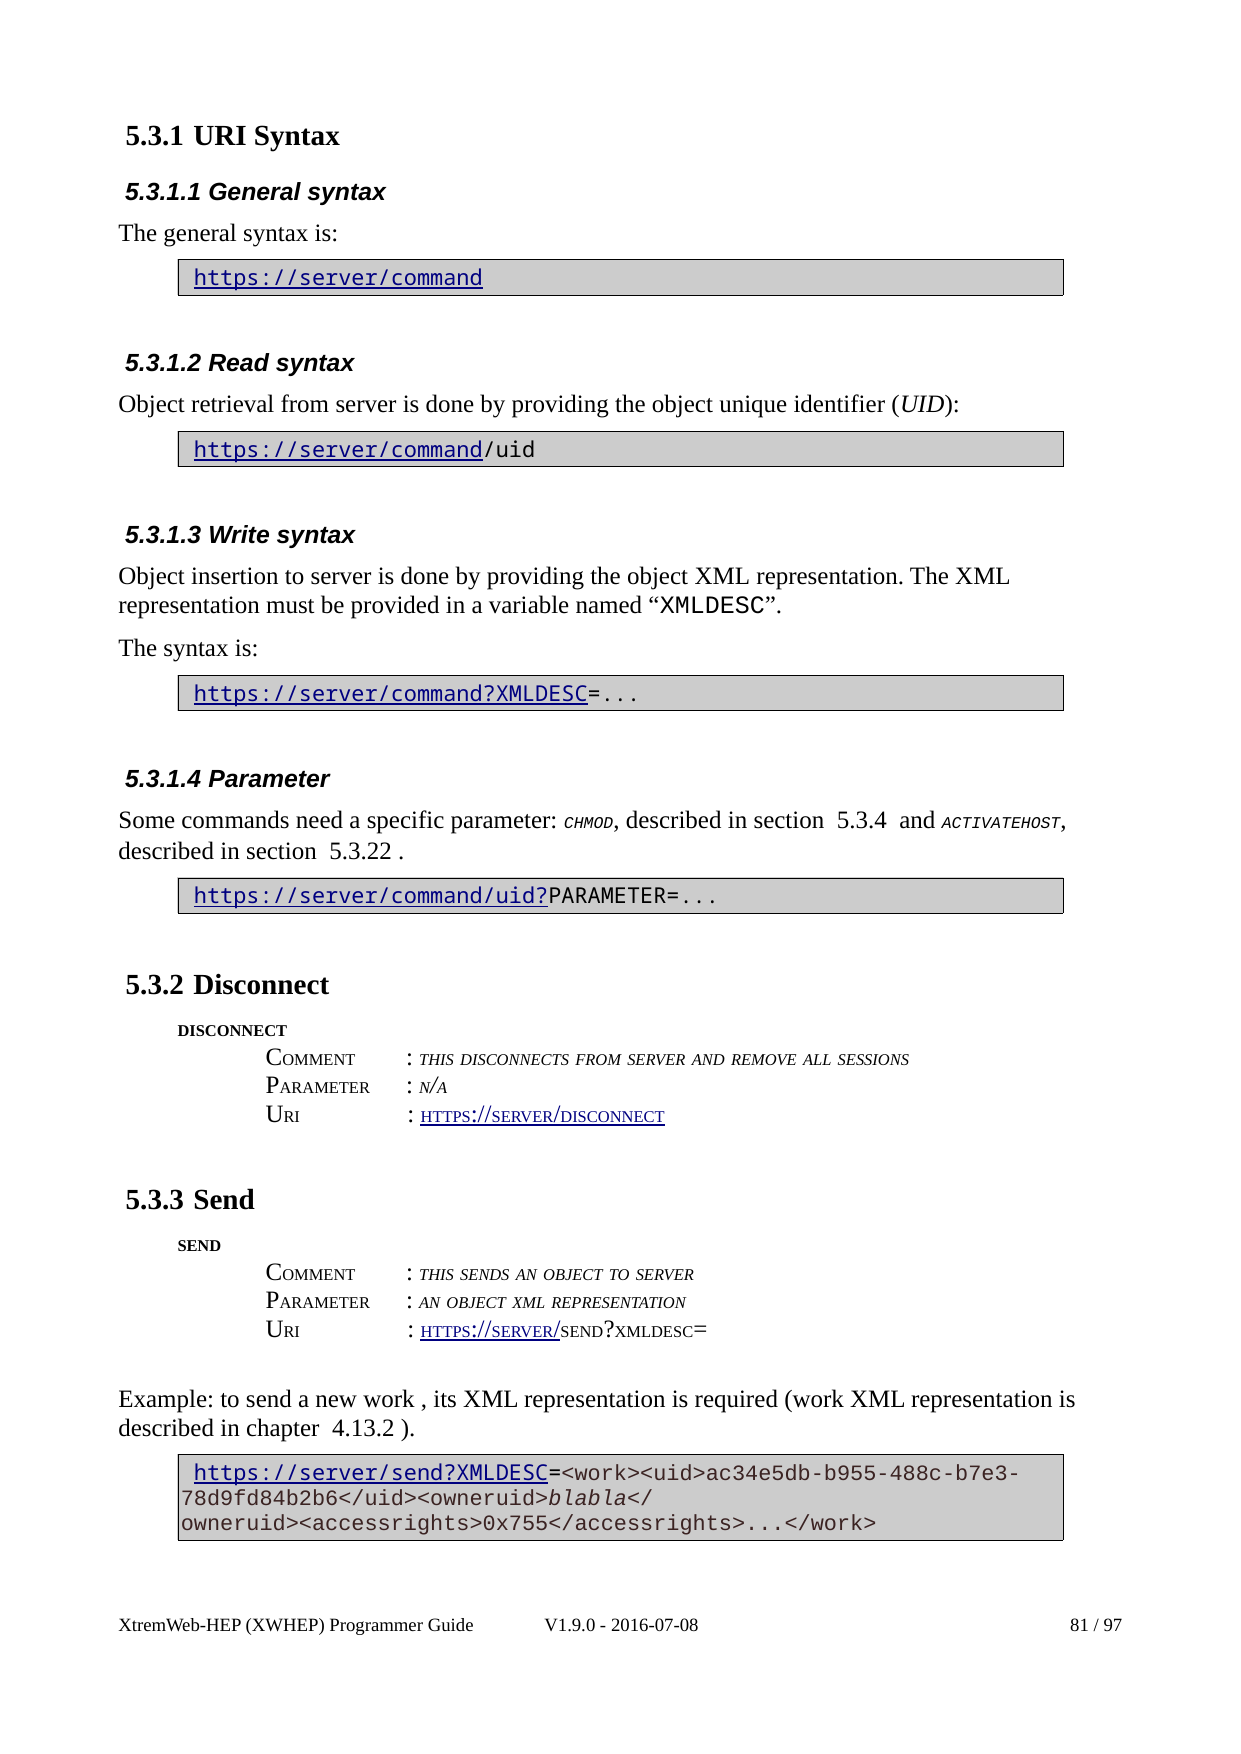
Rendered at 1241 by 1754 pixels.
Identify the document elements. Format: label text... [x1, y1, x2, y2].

text send [177, 1228, 1122, 1257]
text Some commands need a specific parameter: chmod, described in section 5.3.4 and activatehost, described in section 5.3.22. [118, 805, 1122, 865]
text https://server/command?XMLDESC=... [179, 676, 1063, 710]
text https://server/command [179, 260, 1063, 295]
text https://server/command/uid [179, 432, 1063, 466]
text Uri : https://server/disconnect [265, 1099, 1122, 1128]
text The general syntax is: [118, 218, 1122, 246]
text Uri : https://server/send?xmldesc= [265, 1314, 1122, 1343]
text Example: to send a new work , its XML representation is required (work XML representation is described in chapter 4.13.2). [118, 1384, 1122, 1442]
subtitle Disconnect [118, 967, 1122, 1001]
text disconnect [177, 1013, 1122, 1042]
subtitle General syntax [118, 177, 1122, 205]
text https://server/command/uid?PARAMETER=... [179, 879, 1063, 913]
text The syntax is: [118, 633, 1122, 662]
text Comment : this sends an object to server [265, 1257, 1122, 1285]
text Object insertion to server is done by providing the object XML representation. The XML representation must be provided in a variable named “XMLDESC”. [118, 561, 1122, 621]
text Object retrieval from server is done by providing the object unique identifier (UID): [118, 389, 1122, 418]
text Comment : this disconnects from server and remove all sessions [265, 1042, 1122, 1071]
text Parameter : an object xml representation [265, 1285, 1122, 1314]
subtitle Read syntax [118, 348, 1122, 377]
subtitle Send [118, 1182, 1122, 1215]
subtitle Parameter [118, 764, 1122, 793]
subtitle Write syntax [118, 520, 1122, 549]
subtitle URI Syntax [118, 118, 1122, 152]
text https://server/send?XMLDESC=<work><uid>ac34e5db-b955-488c-b7e3-78d9fd84b2b6</uid><owneruid>blabla</owneruid><accessrights>0x755</accessrights>...</work> [179, 1455, 1063, 1540]
text Parameter : n/a [265, 1071, 1122, 1099]
